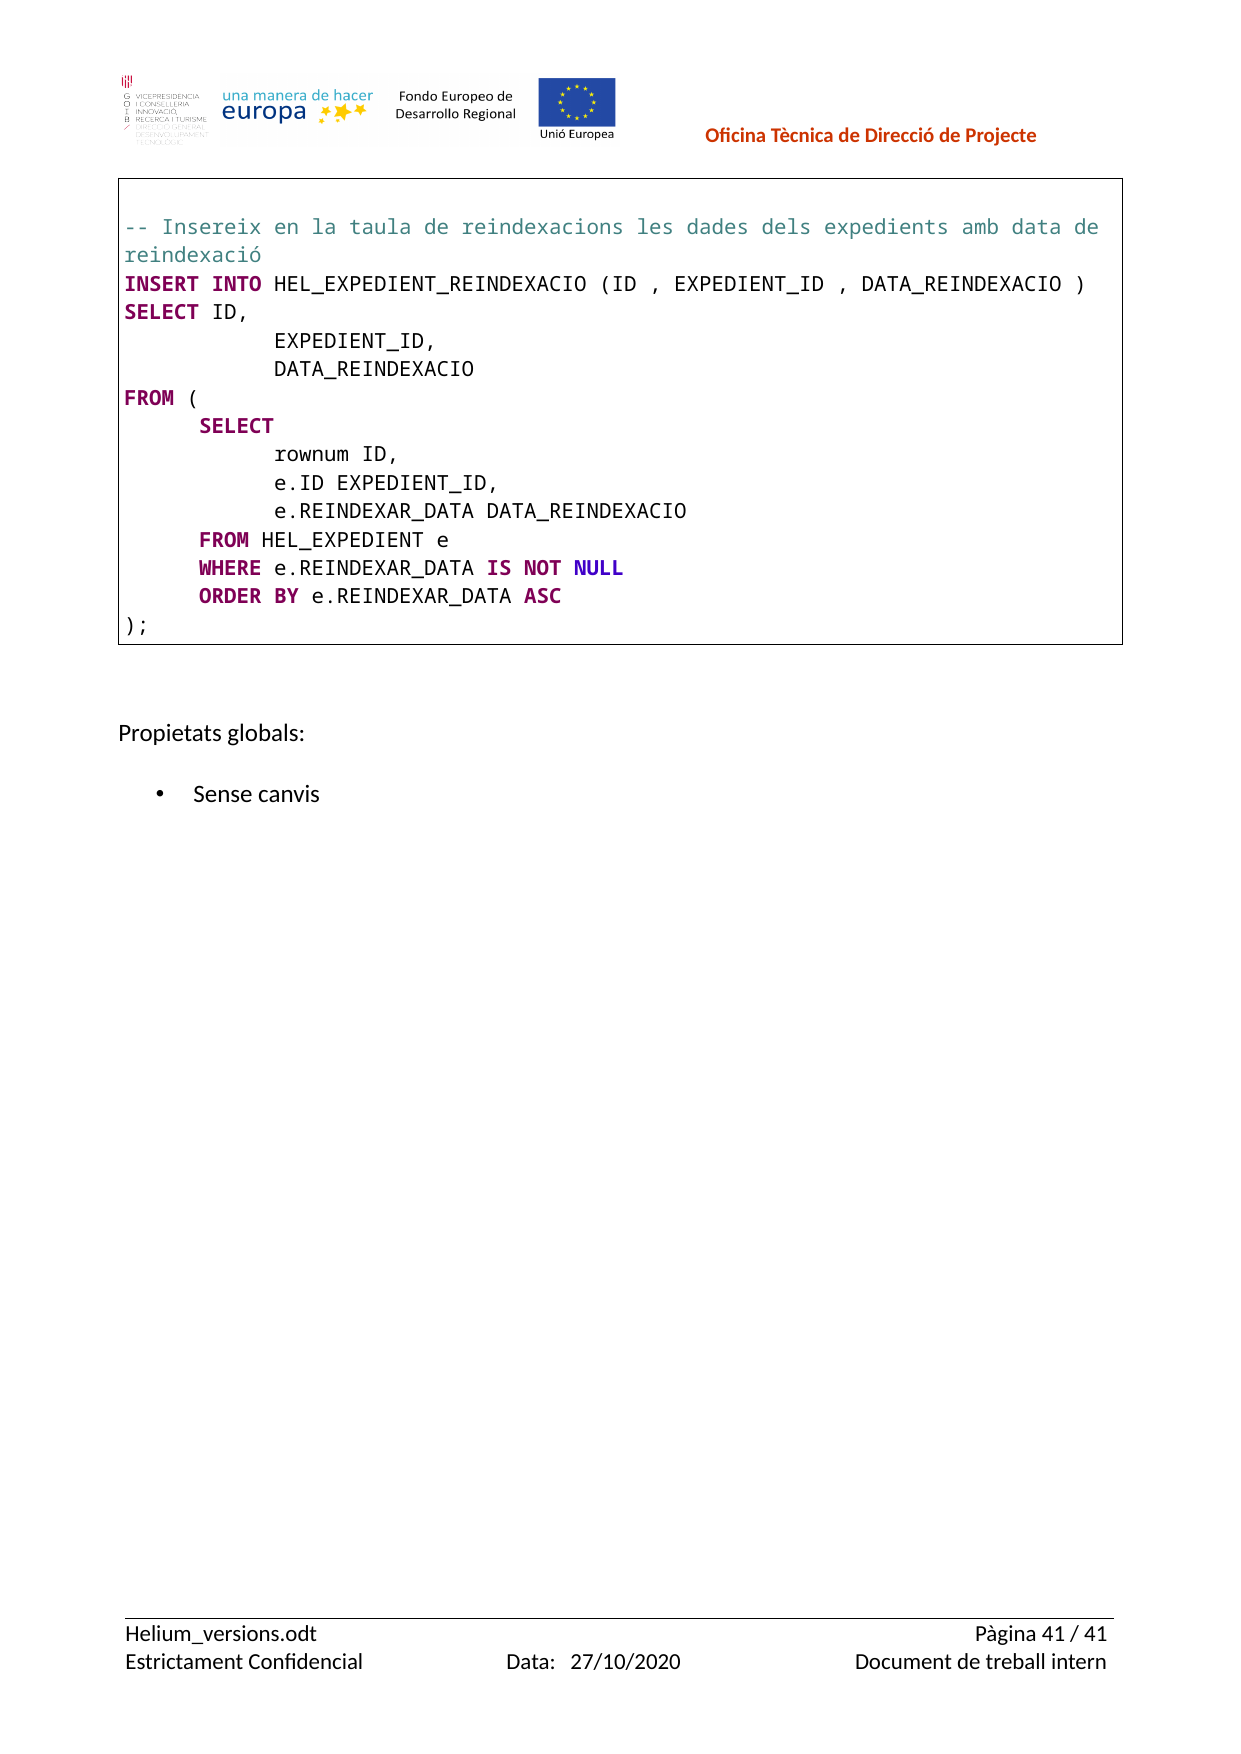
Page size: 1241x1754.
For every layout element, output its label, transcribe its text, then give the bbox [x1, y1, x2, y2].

list Sense canvis [156, 778, 1122, 809]
picture [118, 73, 213, 147]
table_header -- Insereix en la taula de reindexacions les dades dels expedients amb data de reindexació INSERT INTO HEL_EXPEDIENT_REINDEXACIO (ID , EXPEDIENT_ID , DATA_REINDEXACIO ) SELECT ID, EXPEDIENT_ID, DATA_REINDEXACIO FROM ( SELECT rownum ID, e.ID EXPEDIENT_ID, e.REINDEXAR_DATA DATA_REINDEXACIO FROM HEL_EXPEDIENT e WHERE e.REINDEXAR_DATA IS NOT NULL ORDER BY e.REINDEXAR_DATA ASC ); [119, 179, 1122, 644]
text Propietats globals: [118, 717, 1122, 748]
picture [219, 73, 621, 147]
